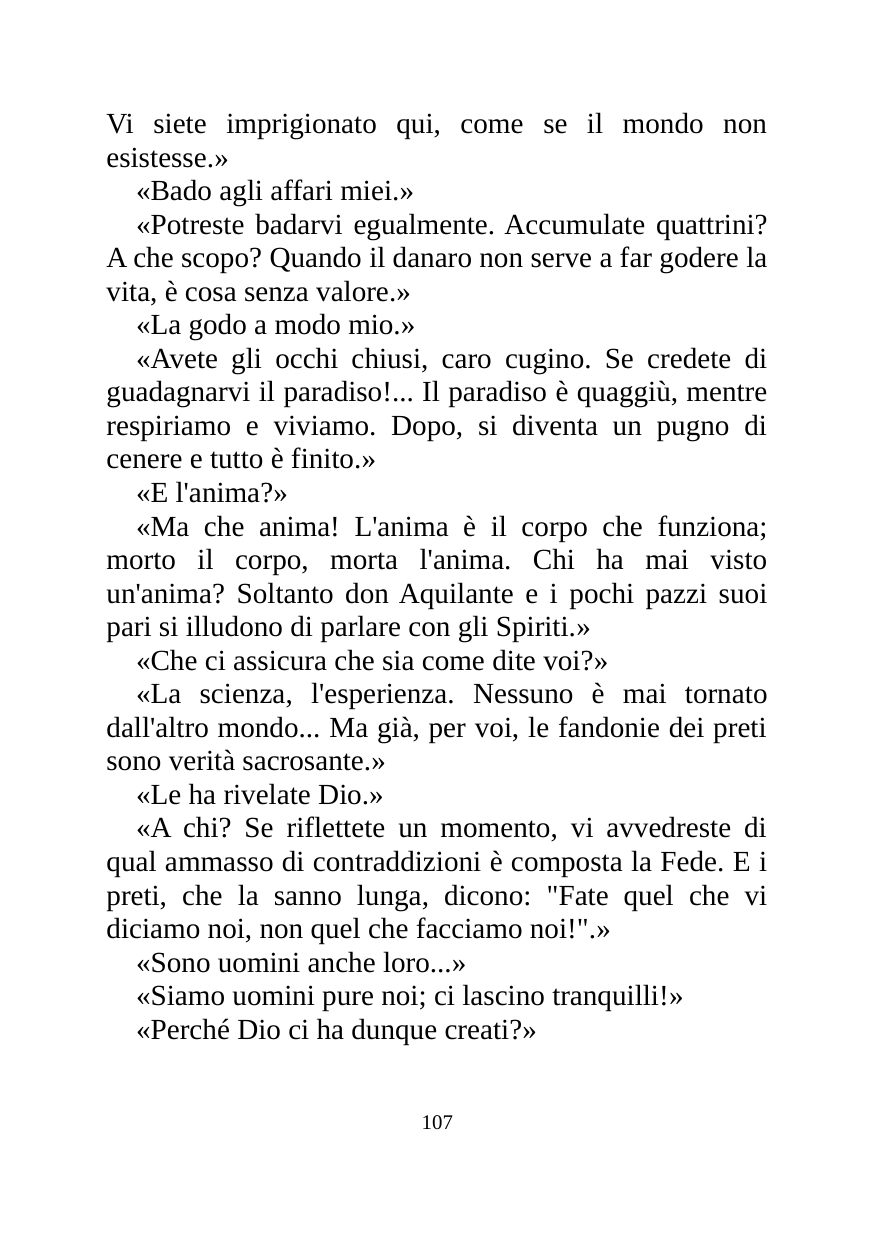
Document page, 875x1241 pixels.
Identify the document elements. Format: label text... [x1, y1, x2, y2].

text «Sono uomini anche loro...» [106, 945, 768, 978]
text «Le ha rivelate Dio.» [106, 777, 768, 811]
text Vi siete imprigionato qui, come se il mondo non esistesse.» [106, 106, 768, 173]
text «Avete gli occhi chiusi, caro cugino. Se credete di guadagnarvi il paradiso!... Il paradiso è quaggiù, mentre respiriamo e viviamo. Dopo, si diventa un pugno di cenere e tutto è finito.» [106, 341, 768, 475]
text «Ma che anima! L'anima è il corpo che funziona; morto il corpo, morta l'anima. Chi ha mai visto un'anima? Soltanto don Aquilante e i pochi pazzi suoi pari si illudono di parlare con gli Spiriti.» [106, 509, 768, 643]
text «Siamo uomini pure noi; ci lascino tranquilli!» [106, 978, 768, 1012]
text «A chi? Se riflettete un momento, vi avvedreste di qual ammasso di contraddizioni è composta la Fede. E i preti, che la sanno lunga, dicono: "Fate quel che vi diciamo noi, non quel che facciamo noi!".» [106, 811, 768, 945]
text «La scienza, l'esperienza. Nessuno è mai tornato dall'altro mondo... Ma già, per voi, le fandonie dei preti sono verità sacrosante.» [106, 676, 768, 777]
text «E l'anima?» [106, 475, 768, 509]
text «Che ci assicura che sia come dite voi?» [106, 643, 768, 676]
text «Bado agli affari miei.» [106, 173, 768, 207]
text «La godo a modo mio.» [106, 307, 768, 341]
text «Perché Dio ci ha dunque creati?» [106, 1012, 768, 1045]
text «Potreste badarvi egualmente. Accumulate quattrini? A che scopo? Quando il danaro non serve a far godere la vita, è cosa senza valore.» [106, 207, 768, 307]
